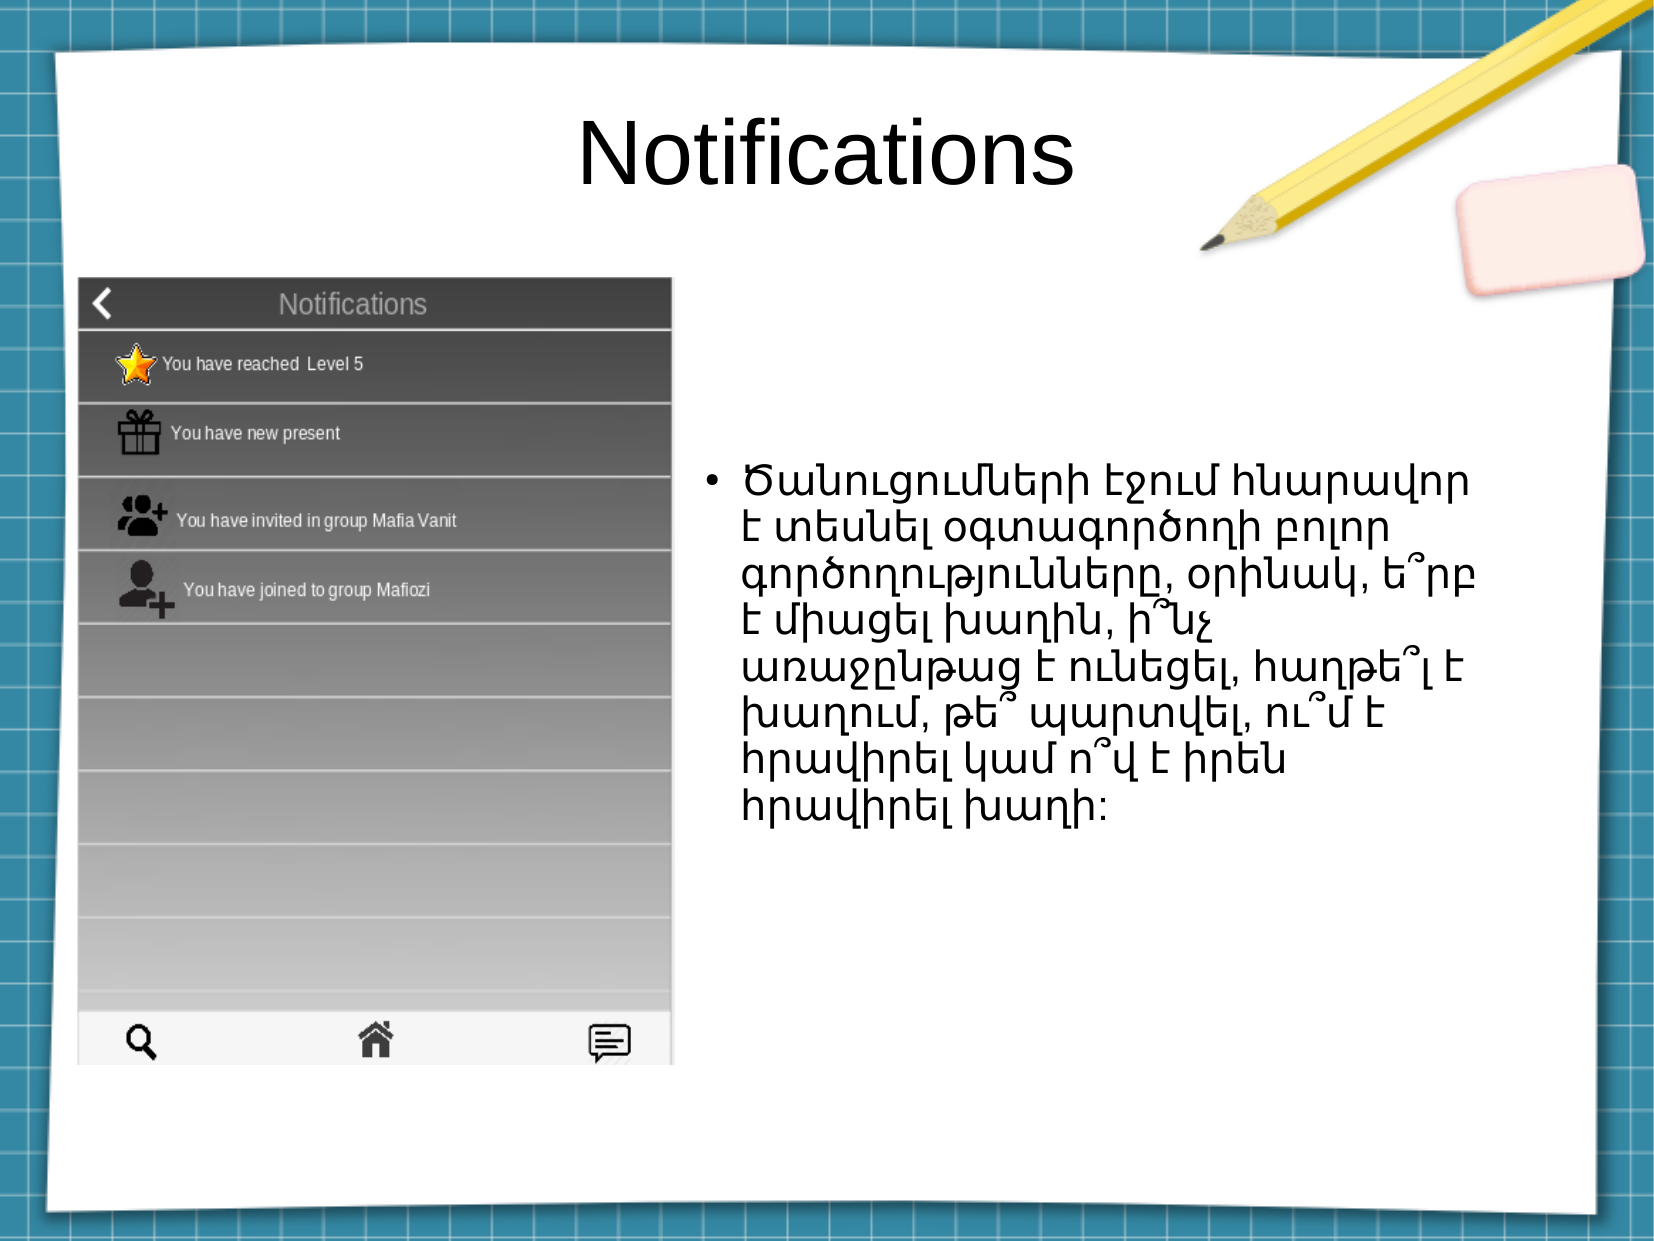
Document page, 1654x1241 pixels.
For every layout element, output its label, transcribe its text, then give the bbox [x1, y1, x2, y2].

picture [0, 0, 1654, 1241]
title Notifications [82, 49, 1571, 257]
text_box Ծանուցումների էջում հնարավոր է տեսնել օգտագործողի բոլոր գործողությունները, օրինակ, ե՞րբ է միացել խաղին, ի՞նչ առաջընթաց է ունեցել, հաղթե՞լ է խաղում, թե՞ պարտվել, ու՞մ է հրավիրել կամ ո՞վ է իրեն հրավիրել խաղի: [690, 450, 1516, 837]
